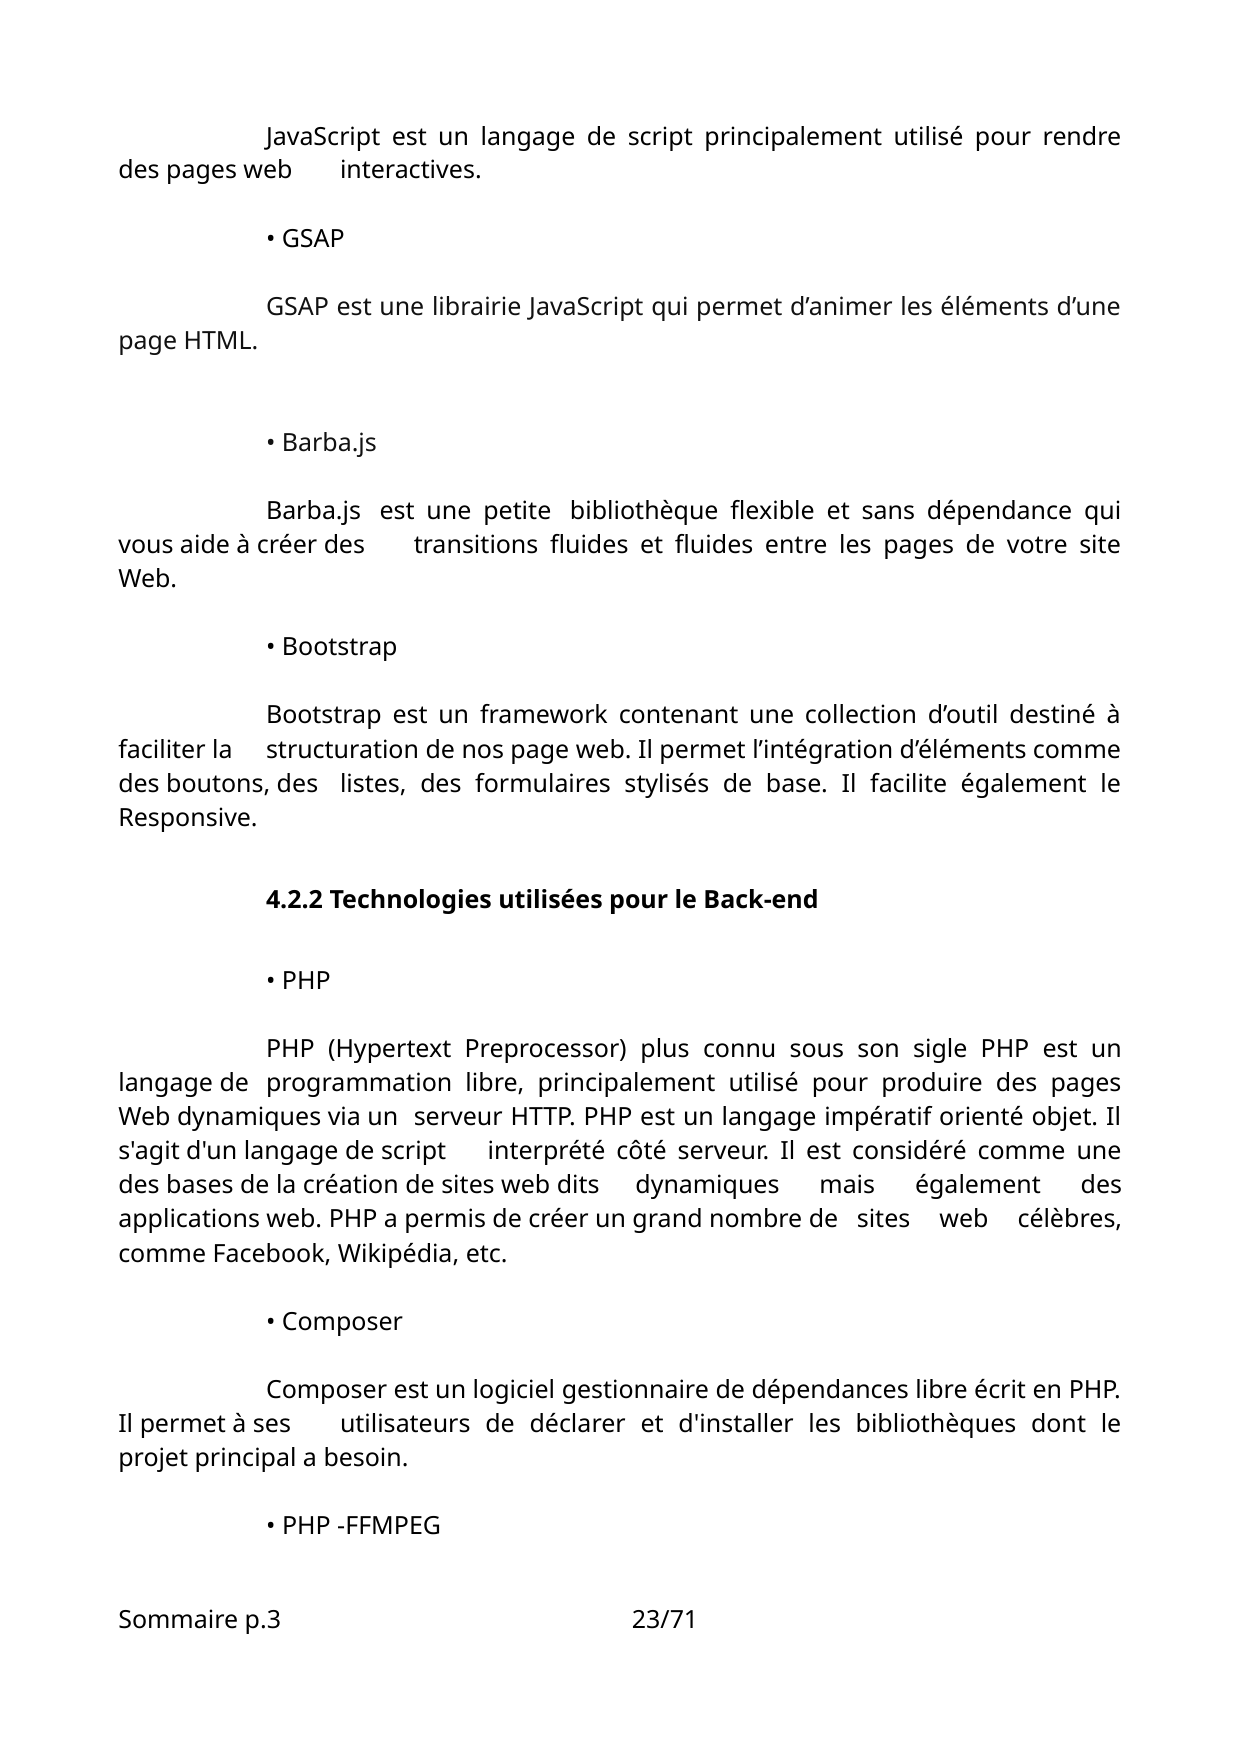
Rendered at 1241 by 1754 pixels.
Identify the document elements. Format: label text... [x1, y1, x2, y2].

text • GSAP [118, 220, 1122, 254]
text Bootstrap est un framework contenant une collection d’outil destiné à faciliter la structuration de nos page web. Il permet l’intégration d’éléments comme des boutons, des listes, des formulaires stylisés de base. Il facilite également le Responsive. [118, 697, 1122, 833]
text GSAP est une librairie JavaScript qui permet d’animer les éléments d’une page HTML. [118, 288, 1122, 357]
text • PHP -FFMPEG [118, 1508, 1122, 1542]
text JavaScript est un langage de script principalement utilisé pour rendre des pages web interactives. [118, 118, 1122, 186]
text Composer est un logiciel gestionnaire de dépendances libre écrit en PHP. Il permet à ses utilisateurs de déclarer et d'installer les bibliothèques dont le projet principal a besoin. [118, 1371, 1122, 1474]
text • Bootstrap [118, 629, 1122, 663]
text Barba.js est une petite bibliothèque flexible et sans dépendance qui vous aide à créer des transitions fluides et fluides entre les pages de votre site Web. [118, 493, 1122, 595]
subtitle 4.2.2 Technologies utilisées pour le Back-end [118, 882, 1122, 916]
text • Barba.js [118, 425, 1122, 459]
text PHP (Hypertext Preprocessor) plus connu sous son sigle PHP est un langage de programmation libre, principalement utilisé pour produire des pages Web dynamiques via un serveur HTTP. PHP est un langage impératif orienté objet. Il s'agit d'un langage de script interprété côté serveur. Il est considéré comme une des bases de la création de sites web dits dynamiques mais également des applications web. PHP a permis de créer un grand nombre de sites web célèbres, comme Facebook, Wikipédia, etc. [118, 1031, 1122, 1269]
text • PHP [118, 963, 1122, 997]
text • Composer [118, 1303, 1122, 1337]
